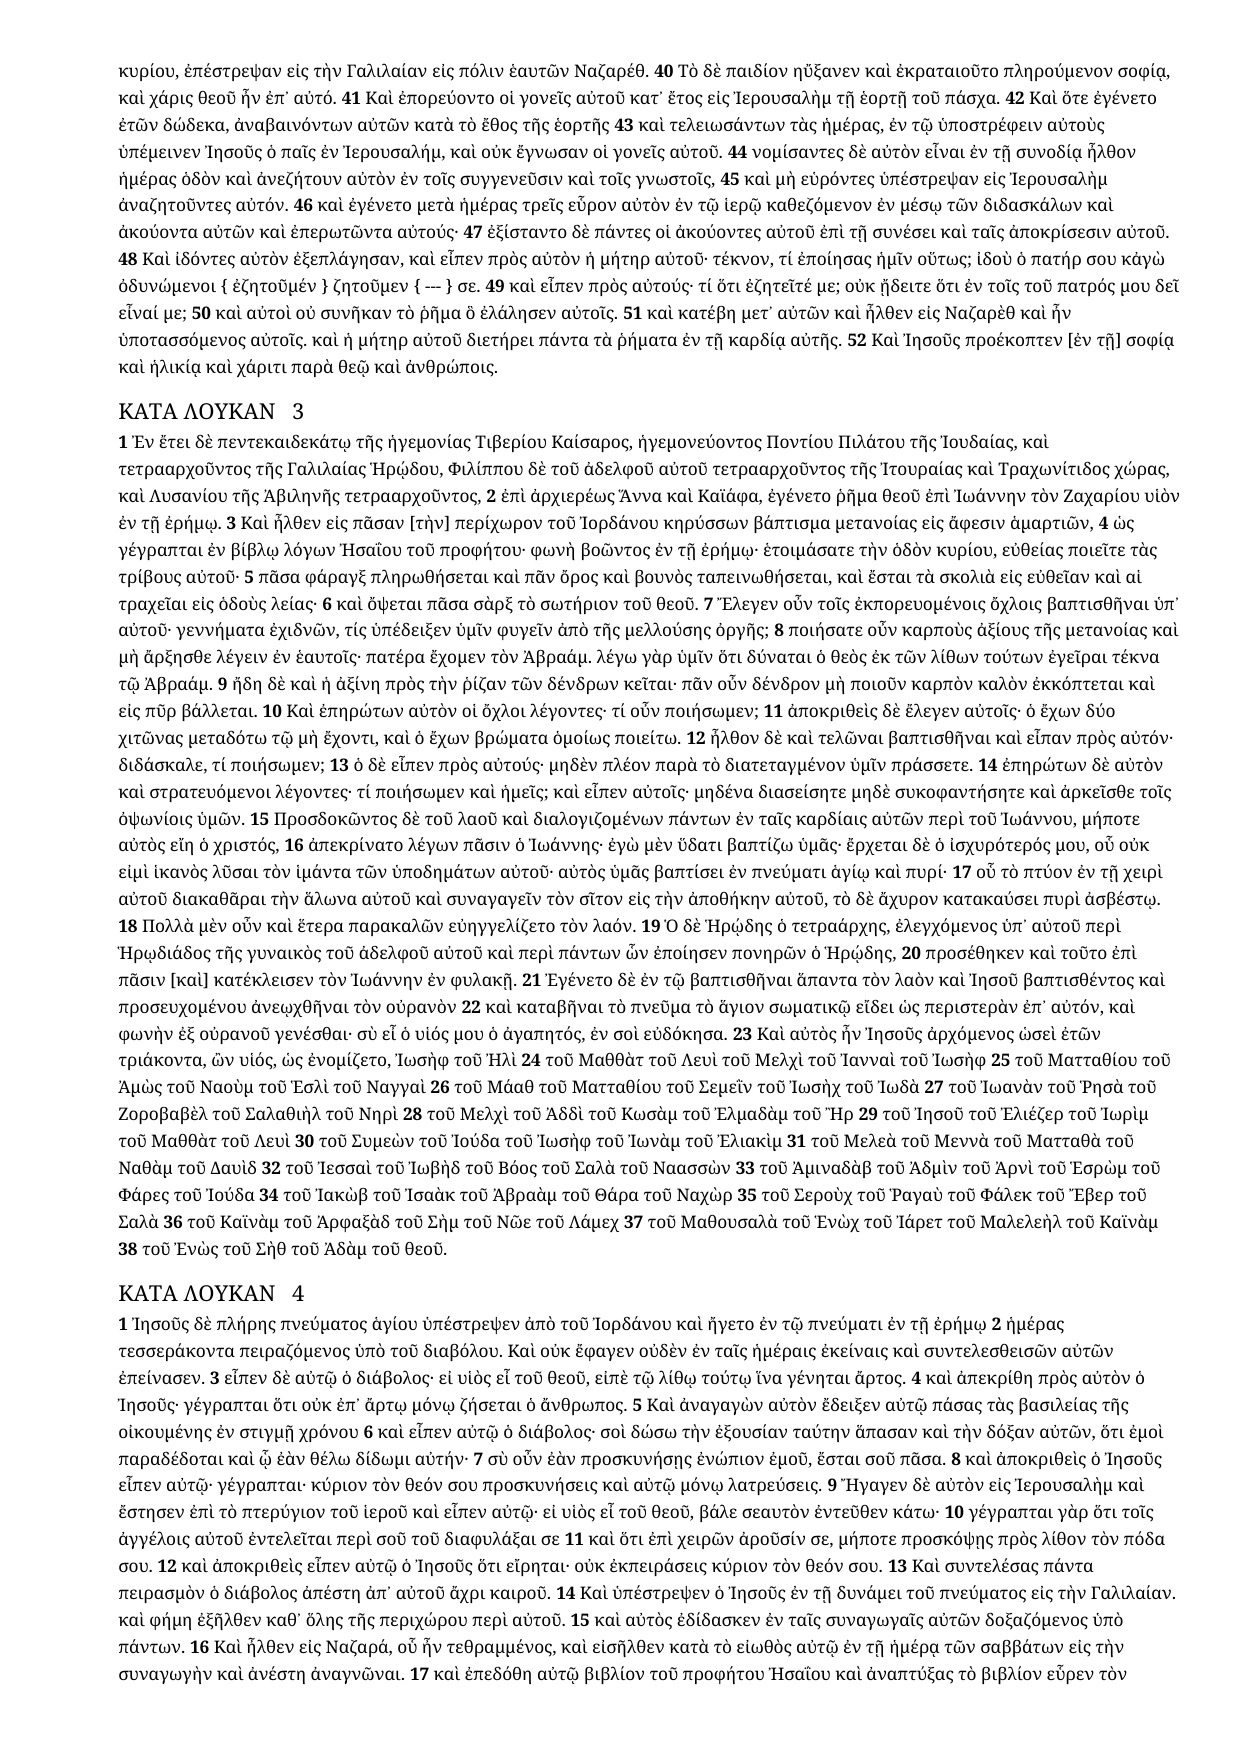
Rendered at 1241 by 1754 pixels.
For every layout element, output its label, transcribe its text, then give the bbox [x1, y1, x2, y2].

text ΚΑΤΑ ΛΟΥΚΑΝ 3 [118, 396, 1181, 426]
text 1 Ἰησοῦς δὲ πλήρης πνεύματος ἁγίου ὑπέστρεψεν ἀπὸ τοῦ Ἰορδάνου καὶ ἤγετο ἐν τῷ πνεύματι ἐν τῇ ἐρήμῳ 2 ἡμέρας τεσσεράκοντα πειραζόμενος ὑπὸ τοῦ διαβόλου. Καὶ οὐκ ἔφαγεν οὐδὲν ἐν ταῖς ἡμέραις ἐκείναις καὶ συντελεσθεισῶν αὐτῶν ἐπείνασεν. 3 εἶπεν δὲ αὐτῷ ὁ διάβολος· εἰ υἱὸς εἶ τοῦ θεοῦ, εἰπὲ τῷ λίθῳ τούτῳ ἵνα γένηται ἄρτος. 4 καὶ ἀπεκρίθη πρὸς αὐτὸν ὁ Ἰησοῦς· γέγραπται ὅτι οὐκ ἐπ᾽ ἄρτῳ μόνῳ ζήσεται ὁ ἄνθρωπος. 5 Καὶ ἀναγαγὼν αὐτὸν ἔδειξεν αὐτῷ πάσας τὰς βασιλείας τῆς οἰκουμένης ἐν στιγμῇ χρόνου 6 καὶ εἶπεν αὐτῷ ὁ διάβολος· σοὶ δώσω τὴν ἐξουσίαν ταύτην ἅπασαν καὶ τὴν δόξαν αὐτῶν, ὅτι ἐμοὶ παραδέδοται καὶ ᾧ ἐὰν θέλω δίδωμι αὐτήν· 7 σὺ οὖν ἐὰν προσκυνήσῃς ἐνώπιον ἐμοῦ, ἔσται σοῦ πᾶσα. 8 καὶ ἀποκριθεὶς ὁ Ἰησοῦς εἶπεν αὐτῷ· γέγραπται· κύριον τὸν θεόν σου προσκυνήσεις καὶ αὐτῷ μόνῳ λατρεύσεις. 9 Ἤγαγεν δὲ αὐτὸν εἰς Ἰερουσαλὴμ καὶ ἔστησεν ἐπὶ τὸ πτερύγιον τοῦ ἱεροῦ καὶ εἶπεν αὐτῷ· εἰ υἱὸς εἶ τοῦ θεοῦ, βάλε σεαυτὸν ἐντεῦθεν κάτω· 10 γέγραπται γὰρ ὅτι τοῖς ἀγγέλοις αὐτοῦ ἐντελεῖται περὶ σοῦ τοῦ διαφυλάξαι σε 11 καὶ ὅτι ἐπὶ χειρῶν ἀροῦσίν σε, μήποτε προσκόψῃς πρὸς λίθον τὸν πόδα σου. 12 καὶ ἀποκριθεὶς εἶπεν αὐτῷ ὁ Ἰησοῦς ὅτι εἴρηται· οὐκ ἐκπειράσεις κύριον τὸν θεόν σου. 13 Καὶ συντελέσας πάντα πειρασμὸν ὁ διάβολος ἀπέστη ἀπ᾽ αὐτοῦ ἄχρι καιροῦ. 14 Καὶ ὑπέστρεψεν ὁ Ἰησοῦς ἐν τῇ δυνάμει τοῦ πνεύματος εἰς τὴν Γαλιλαίαν. καὶ φήμη ἐξῆλθεν καθ᾽ ὅλης τῆς περιχώρου περὶ αὐτοῦ. 15 καὶ αὐτὸς ἐδίδασκεν ἐν ταῖς συναγωγαῖς αὐτῶν δοξαζόμενος ὑπὸ πάντων. 16 Καὶ ἦλθεν εἰς Ναζαρά, οὗ ἦν τεθραμμένος, καὶ εἰσῆλθεν κατὰ τὸ εἰωθὸς αὐτῷ ἐν τῇ ἡμέρᾳ τῶν σαββάτων εἰς τὴν συναγωγὴν καὶ ἀνέστη ἀναγνῶναι. 17 καὶ ἐπεδόθη αὐτῷ βιβλίον τοῦ προφήτου Ἠσαΐου καὶ ἀναπτύξας τὸ βιβλίον εὗρεν τὸν [118, 1312, 1181, 1685]
text 1 Ἐν ἔτει δὲ πεντεκαιδεκάτῳ τῆς ἡγεμονίας Τιβερίου Καίσαρος, ἡγεμονεύοντος Ποντίου Πιλάτου τῆς Ἰουδαίας, καὶ τετρααρχοῦντος τῆς Γαλιλαίας Ἡρῴδου, Φιλίππου δὲ τοῦ ἀδελφοῦ αὐτοῦ τετρααρχοῦντος τῆς Ἰτουραίας καὶ Τραχωνίτιδος χώρας, καὶ Λυσανίου τῆς Ἀβιληνῆς τετρααρχοῦντος, 2 ἐπὶ ἀρχιερέως Ἅννα καὶ Καϊάφα, ἐγένετο ῥῆμα θεοῦ ἐπὶ Ἰωάννην τὸν Ζαχαρίου υἱὸν ἐν τῇ ἐρήμῳ. 3 Καὶ ἦλθεν εἰς πᾶσαν [τὴν] περίχωρον τοῦ Ἰορδάνου κηρύσσων βάπτισμα μετανοίας εἰς ἄφεσιν ἁμαρτιῶν, 4 ὡς γέγραπται ἐν βίβλῳ λόγων Ἠσαΐου τοῦ προφήτου· φωνὴ βοῶντος ἐν τῇ ἐρήμῳ· ἑτοιμάσατε τὴν ὁδὸν κυρίου, εὐθείας ποιεῖτε τὰς τρίβους αὐτοῦ· 5 πᾶσα φάραγξ πληρωθήσεται καὶ πᾶν ὄρος καὶ βουνὸς ταπεινωθήσεται, καὶ ἔσται τὰ σκολιὰ εἰς εὐθεῖαν καὶ αἱ τραχεῖαι εἰς ὁδοὺς λείας· 6 καὶ ὄψεται πᾶσα σὰρξ τὸ σωτήριον τοῦ θεοῦ. 7 Ἔλεγεν οὖν τοῖς ἐκπορευομένοις ὄχλοις βαπτισθῆναι ὑπ᾽ αὐτοῦ· γεννήματα ἐχιδνῶν, τίς ὑπέδειξεν ὑμῖν φυγεῖν ἀπὸ τῆς μελλούσης ὀργῆς; 8 ποιήσατε οὖν καρποὺς ἀξίους τῆς μετανοίας καὶ μὴ ἄρξησθε λέγειν ἐν ἑαυτοῖς· πατέρα ἔχομεν τὸν Ἀβραάμ. λέγω γὰρ ὑμῖν ὅτι δύναται ὁ θεὸς ἐκ τῶν λίθων τούτων ἐγεῖραι τέκνα τῷ Ἀβραάμ. 9 ἤδη δὲ καὶ ἡ ἀξίνη πρὸς τὴν ῥίζαν τῶν δένδρων κεῖται· πᾶν οὖν δένδρον μὴ ποιοῦν καρπὸν καλὸν ἐκκόπτεται καὶ εἰς πῦρ βάλλεται. 10 Καὶ ἐπηρώτων αὐτὸν οἱ ὄχλοι λέγοντες· τί οὖν ποιήσωμεν; 11 ἀποκριθεὶς δὲ ἔλεγεν αὐτοῖς· ὁ ἔχων δύο χιτῶνας μεταδότω τῷ μὴ ἔχοντι, καὶ ὁ ἔχων βρώματα ὁμοίως ποιείτω. 12 ἦλθον δὲ καὶ τελῶναι βαπτισθῆναι καὶ εἶπαν πρὸς αὐτόν· διδάσκαλε, τί ποιήσωμεν; 13 ὁ δὲ εἶπεν πρὸς αὐτούς· μηδὲν πλέον παρὰ τὸ διατεταγμένον ὑμῖν πράσσετε. 14 ἐπηρώτων δὲ αὐτὸν καὶ στρατευόμενοι λέγοντες· τί ποιήσωμεν καὶ ἡμεῖς; καὶ εἶπεν αὐτοῖς· μηδένα διασείσητε μηδὲ συκοφαντήσητε καὶ ἀρκεῖσθε τοῖς ὀψωνίοις ὑμῶν. 15 Προσδοκῶντος δὲ τοῦ λαοῦ καὶ διαλογιζομένων πάντων ἐν ταῖς καρδίαις αὐτῶν περὶ τοῦ Ἰωάννου, μήποτε αὐτὸς εἴη ὁ χριστός, 16 ἀπεκρίνατο λέγων πᾶσιν ὁ Ἰωάννης· ἐγὼ μὲν ὕδατι βαπτίζω ὑμᾶς· ἔρχεται δὲ ὁ ἰσχυρότερός μου, οὗ οὐκ εἰμὶ ἱκανὸς λῦσαι τὸν ἱμάντα τῶν ὑποδημάτων αὐτοῦ· αὐτὸς ὑμᾶς βαπτίσει ἐν πνεύματι ἁγίῳ καὶ πυρί· 17 οὗ τὸ πτύον ἐν τῇ χειρὶ αὐτοῦ διακαθᾶραι τὴν ἅλωνα αὐτοῦ καὶ συναγαγεῖν τὸν σῖτον εἰς τὴν ἀποθήκην αὐτοῦ, τὸ δὲ ἄχυρον κατακαύσει πυρὶ ἀσβέστῳ. 18 Πολλὰ μὲν οὖν καὶ ἕτερα παρακαλῶν εὐηγγελίζετο τὸν λαόν. 19 Ὁ δὲ Ἡρῴδης ὁ τετραάρχης, ἐλεγχόμενος ὑπ᾽ αὐτοῦ περὶ Ἡρῳδιάδος τῆς γυναικὸς τοῦ ἀδελφοῦ αὐτοῦ καὶ περὶ πάντων ὧν ἐποίησεν πονηρῶν ὁ Ἡρῴδης, 20 προσέθηκεν καὶ τοῦτο ἐπὶ πᾶσιν [καὶ] κατέκλεισεν τὸν Ἰωάννην ἐν φυλακῇ. 21 Ἐγένετο δὲ ἐν τῷ βαπτισθῆναι ἅπαντα τὸν λαὸν καὶ Ἰησοῦ βαπτισθέντος καὶ προσευχομένου ἀνεῳχθῆναι τὸν οὐρανὸν 22 καὶ καταβῆναι τὸ πνεῦμα τὸ ἅγιον σωματικῷ εἴδει ὡς περιστερὰν ἐπ᾽ αὐτόν, καὶ φωνὴν ἐξ οὐρανοῦ γενέσθαι· σὺ εἶ ὁ υἱός μου ὁ ἀγαπητός, ἐν σοὶ εὐδόκησα. 23 Καὶ αὐτὸς ἦν Ἰησοῦς ἀρχόμενος ὡσεὶ ἐτῶν τριάκοντα, ὢν υἱός, ὡς ἐνομίζετο, Ἰωσὴφ τοῦ Ἠλὶ 24 τοῦ Μαθθὰτ τοῦ Λευὶ τοῦ Μελχὶ τοῦ Ἰανναὶ τοῦ Ἰωσὴφ 25 τοῦ Ματταθίου τοῦ Ἀμὼς τοῦ Ναοὺμ τοῦ Ἑσλὶ τοῦ Ναγγαὶ 26 τοῦ Μάαθ τοῦ Ματταθίου τοῦ Σεμεῒν τοῦ Ἰωσὴχ τοῦ Ἰωδὰ 27 τοῦ Ἰωανὰν τοῦ Ῥησὰ τοῦ Ζοροβαβὲλ τοῦ Σαλαθιὴλ τοῦ Νηρὶ 28 τοῦ Μελχὶ τοῦ Ἀδδὶ τοῦ Κωσὰμ τοῦ Ἐλμαδὰμ τοῦ Ἢρ 29 τοῦ Ἰησοῦ τοῦ Ἐλιέζερ τοῦ Ἰωρὶμ τοῦ Μαθθὰτ τοῦ Λευὶ 30 τοῦ Συμεὼν τοῦ Ἰούδα τοῦ Ἰωσὴφ τοῦ Ἰωνὰμ τοῦ Ἐλιακὶμ 31 τοῦ Μελεὰ τοῦ Μεννὰ τοῦ Ματταθὰ τοῦ Ναθὰμ τοῦ Δαυὶδ 32 τοῦ Ἰεσσαὶ τοῦ Ἰωβὴδ τοῦ Βόος τοῦ Σαλὰ τοῦ Ναασσὼν 33 τοῦ Ἀμιναδὰβ τοῦ Ἀδμὶν τοῦ Ἀρνὶ τοῦ Ἑσρὼμ τοῦ Φάρες τοῦ Ἰούδα 34 τοῦ Ἰακὼβ τοῦ Ἰσαὰκ τοῦ Ἀβραὰμ τοῦ Θάρα τοῦ Ναχὼρ 35 τοῦ Σεροὺχ τοῦ Ῥαγαὺ τοῦ Φάλεκ τοῦ Ἔβερ τοῦ Σαλὰ 36 τοῦ Καϊνὰμ τοῦ Ἀρφαξὰδ τοῦ Σὴμ τοῦ Νῶε τοῦ Λάμεχ 37 τοῦ Μαθουσαλὰ τοῦ Ἑνὼχ τοῦ Ἰάρετ τοῦ Μαλελεὴλ τοῦ Καϊνὰμ 38 τοῦ Ἐνὼς τοῦ Σὴθ τοῦ Ἀδὰμ τοῦ θεοῦ. [118, 430, 1181, 1260]
text κυρίου, ἐπέστρεψαν εἰς τὴν Γαλιλαίαν εἰς πόλιν ἑαυτῶν Ναζαρέθ. 40 Τὸ δὲ παιδίον ηὔξανεν καὶ ἐκραταιοῦτο πληρούμενον σοφίᾳ, καὶ χάρις θεοῦ ἦν ἐπ᾽ αὐτό. 41 Καὶ ἐπορεύοντο οἱ γονεῖς αὐτοῦ κατ᾽ ἔτος εἰς Ἰερουσαλὴμ τῇ ἑορτῇ τοῦ πάσχα. 42 Καὶ ὅτε ἐγένετο ἐτῶν δώδεκα, ἀναβαινόντων αὐτῶν κατὰ τὸ ἔθος τῆς ἑορτῆς 43 καὶ τελειωσάντων τὰς ἡμέρας, ἐν τῷ ὑποστρέφειν αὐτοὺς ὑπέμεινεν Ἰησοῦς ὁ παῖς ἐν Ἰερουσαλήμ, καὶ οὐκ ἔγνωσαν οἱ γονεῖς αὐτοῦ. 44 νομίσαντες δὲ αὐτὸν εἶναι ἐν τῇ συνοδίᾳ ἦλθον ἡμέρας ὁδὸν καὶ ἀνεζήτουν αὐτὸν ἐν τοῖς συγγενεῦσιν καὶ τοῖς γνωστοῖς, 45 καὶ μὴ εὑρόντες ὑπέστρεψαν εἰς Ἰερουσαλὴμ ἀναζητοῦντες αὐτόν. 46 καὶ ἐγένετο μετὰ ἡμέρας τρεῖς εὗρον αὐτὸν ἐν τῷ ἱερῷ καθεζόμενον ἐν μέσῳ τῶν διδασκάλων καὶ ἀκούοντα αὐτῶν καὶ ἐπερωτῶντα αὐτούς· 47 ἐξίσταντο δὲ πάντες οἱ ἀκούοντες αὐτοῦ ἐπὶ τῇ συνέσει καὶ ταῖς ἀποκρίσεσιν αὐτοῦ. 48 Καὶ ἰδόντες αὐτὸν ἐξεπλάγησαν, καὶ εἶπεν πρὸς αὐτὸν ἡ μήτηρ αὐτοῦ· τέκνον, τί ἐποίησας ἡμῖν οὕτως; ἰδοὺ ὁ πατήρ σου κἀγὼ ὀδυνώμενοι { ἐζητοῦμέν } ζητοῦμεν { --- } σε. 49 καὶ εἶπεν πρὸς αὐτούς· τί ὅτι ἐζητεῖτέ με; οὐκ ᾔδειτε ὅτι ἐν τοῖς τοῦ πατρός μου δεῖ εἶναί με; 50 καὶ αὐτοὶ οὐ συνῆκαν τὸ ῥῆμα ὃ ἐλάλησεν αὐτοῖς. 51 καὶ κατέβη μετ᾽ αὐτῶν καὶ ἦλθεν εἰς Ναζαρὲθ καὶ ἦν ὑποτασσόμενος αὐτοῖς. καὶ ἡ μήτηρ αὐτοῦ διετήρει πάντα τὰ ῥήματα ἐν τῇ καρδίᾳ αὐτῆς. 52 Καὶ Ἰησοῦς προέκοπτεν [ἐν τῇ] σοφίᾳ καὶ ἡλικίᾳ καὶ χάριτι παρὰ θεῷ καὶ ἀνθρώποις. [118, 59, 1181, 378]
text ΚΑΤΑ ΛΟΥΚΑΝ 4 [118, 1278, 1181, 1308]
